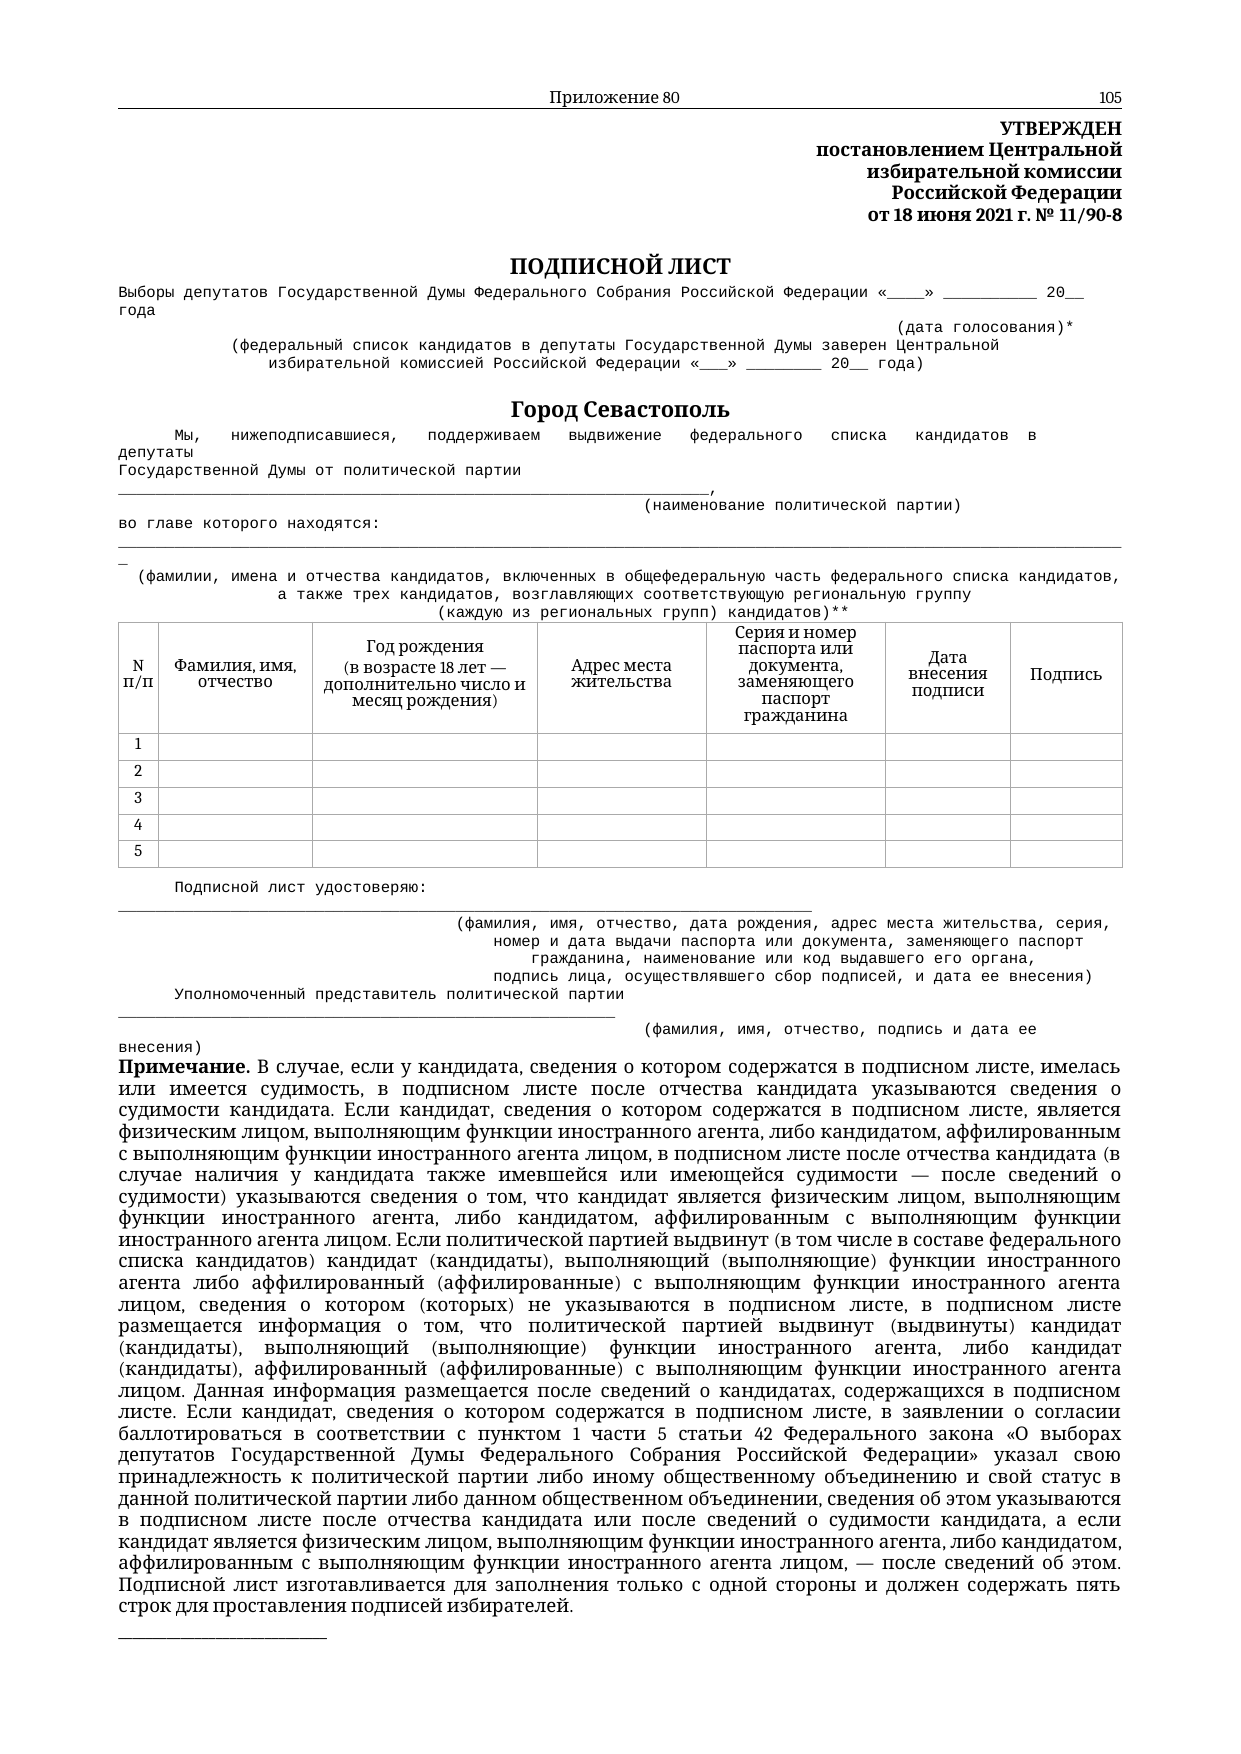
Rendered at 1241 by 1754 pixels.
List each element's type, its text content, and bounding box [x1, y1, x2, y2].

table_cell [313, 841, 537, 867]
table_cell 3 [119, 788, 158, 813]
table_header Фамилия, имя, отчество [159, 623, 312, 733]
table_cell [1011, 815, 1122, 840]
table_cell 1 [119, 734, 158, 760]
table_header Подпись [1011, 623, 1122, 733]
table_cell [886, 841, 1010, 867]
table_header Серия и номер паспорта или документа, заменяющего паспорт гражданина [707, 623, 885, 733]
table_cell 2 [119, 761, 158, 787]
table_cell 5 [119, 841, 158, 867]
table_cell [538, 788, 706, 813]
text Выборы депутатов Государственной Думы Федерального Собрания Российской Федерации «____» __________ 20__ года [118, 284, 1122, 319]
text Примечание. В случае, если у кандидата, сведения о котором содержатся в подписном листе, имелась или имеется судимость, в подписном листе после отчества кандидата указываются сведения о судимости кандидата. Если кандидат, сведения о котором содержатся в подписном листе, является физическим лицом, выполняющим функции иностранного агента, либо кандидатом, аффилированным с выполняющим функции иностранного агента лицом, в подписном листе после отчества кандидата (в случае наличия у кандидата также имевшейся или имеющейся судимости — после сведений о судимости) указываются сведения о том, что кандидат является физическим лицом, выполняющим функции иностранного агента, либо кандидатом, аффилированным с выполняющим функции иностранного агента лицом. Если политической партией выдвинут (в том числе в составе федерального списка кандидатов) кандидат (кандидаты), выполняющий (выполняющие) функции иностранного агента либо аффилированный (аффилированные) с выполняющим функции иностранного агента лицом, сведения о котором (которых) не указываются в подписном листе, в подписном листе размещается информация о том, что политической партией выдвинут (выдвинуты) кандидат (кандидаты), выполняющий (выполняющие) функции иностранного агента, либо кандидат (кандидаты), аффилированный (аффилированные) с выполняющим функции иностранного агента лицом. Данная информация размещается после сведений о кандидатах, содержащихся в подписном листе. Если кандидат, сведения о котором содержатся в подписном листе, в заявлении о согласии баллотироваться в соответствии с пунктом 1 части 5 статьи 42 Федерального закона «О выборах депутатов Государственной Думы Федерального Собрания Российской Федерации» указал свою принадлежность к политической партии либо иному общественному объединению и свой статус в данной политической партии либо данном общественном объединении, сведения об этом указываются в подписном листе после отчества кандидата или после сведений о судимости кандидата, а если кандидат является физическим лицом, выполняющим функции иностранного агента, либо кандидатом, аффилированным с выполняющим функции иностранного агента лицом, — после сведений об этом. Подписной лист изготавливается для заполнения только с одной стороны и должен содержать пять строк для проставления подписей избирателей. [118, 1057, 1122, 1617]
text номер и дата выдачи паспорта или документа, заменяющего паспорт [118, 933, 1122, 951]
table_cell [1011, 788, 1122, 813]
text (федеральный список кандидатов в депутаты Государственной Думы заверен Центральной [118, 337, 1122, 355]
text (фамилии, имена и отчества кандидатов, включенных в общефедеральную часть федерального списка кандидатов, [118, 568, 1122, 586]
table_cell [159, 788, 312, 813]
table_cell [886, 788, 1010, 813]
table_cell [159, 815, 312, 840]
table_cell [1011, 841, 1122, 867]
table_cell [1011, 734, 1122, 760]
table_cell [707, 734, 885, 760]
text избирательной комиссией Российской Федерации «___» ________ 20__ года) [118, 355, 1122, 373]
table_header Адрес места жительства [538, 623, 706, 733]
text во главе которого находятся: [118, 515, 1122, 533]
subtitle Город Севастополь [118, 397, 1122, 423]
text (каждую из региональных групп) кандидатов)** [118, 604, 1122, 622]
table_header N п/п [119, 623, 158, 733]
table_cell [707, 761, 885, 787]
table_header Дата внесения подписи [886, 623, 1010, 733]
table_cell [538, 734, 706, 760]
table_cell [538, 815, 706, 840]
text гражданина, наименование или код выдавшего его органа, [118, 951, 1122, 968]
text ____________________________________________________________________________________________________________ [118, 533, 1122, 568]
table_cell [313, 761, 537, 787]
table_cell [538, 761, 706, 787]
table_cell 4 [119, 815, 158, 840]
text Подписной лист удостоверяю: __________________________________________________________________________ [118, 880, 1122, 915]
table_cell [707, 841, 885, 867]
text (наименование политической партии) [118, 498, 1122, 515]
text Уполномоченный представитель политической партии _____________________________________________________ [118, 986, 1122, 1021]
text а также трех кандидатов, возглавляющих соответствующую региональную группу [118, 586, 1122, 604]
table_cell [538, 841, 706, 867]
table_cell [1011, 761, 1122, 787]
table_cell [886, 734, 1010, 760]
text Государственной Думы от политической партии _______________________________________________________________, [118, 462, 1122, 498]
text подпись лица, осуществлявшего сбор подписей, и дата ее внесения) [118, 968, 1122, 986]
table_cell [886, 815, 1010, 840]
table_cell [313, 734, 537, 760]
table_cell [159, 734, 312, 760]
table_header Год рождения (в возрасте 18 лет — дополнительно число и месяц рождения) [313, 623, 537, 733]
text (дата голосования)* [118, 319, 1122, 337]
table_cell [707, 815, 885, 840]
table_cell [313, 788, 537, 813]
text ______________________________ [118, 1622, 1122, 1642]
table_cell [159, 841, 312, 867]
table_cell [313, 815, 537, 840]
text (фамилия, имя, отчество, подпись и дата ее внесения) [118, 1021, 1122, 1057]
table_cell [707, 788, 885, 813]
table_cell [159, 761, 312, 787]
text УТВЕРЖДЕН постановлением Центральной избирательной комиссии Российской Федерации от 18 июня 2021 г. № 11/90-8 [118, 118, 1122, 226]
text Мы, нижеподписавшиеся, поддерживаем выдвижение федерального списка кандидатов в депутаты [118, 427, 1122, 462]
subtitle ПОДПИСНОЙ ЛИСТ [118, 255, 1122, 280]
table_cell [886, 761, 1010, 787]
text (фамилия, имя, отчество, дата рождения, адрес места жительства, серия, [118, 915, 1122, 933]
